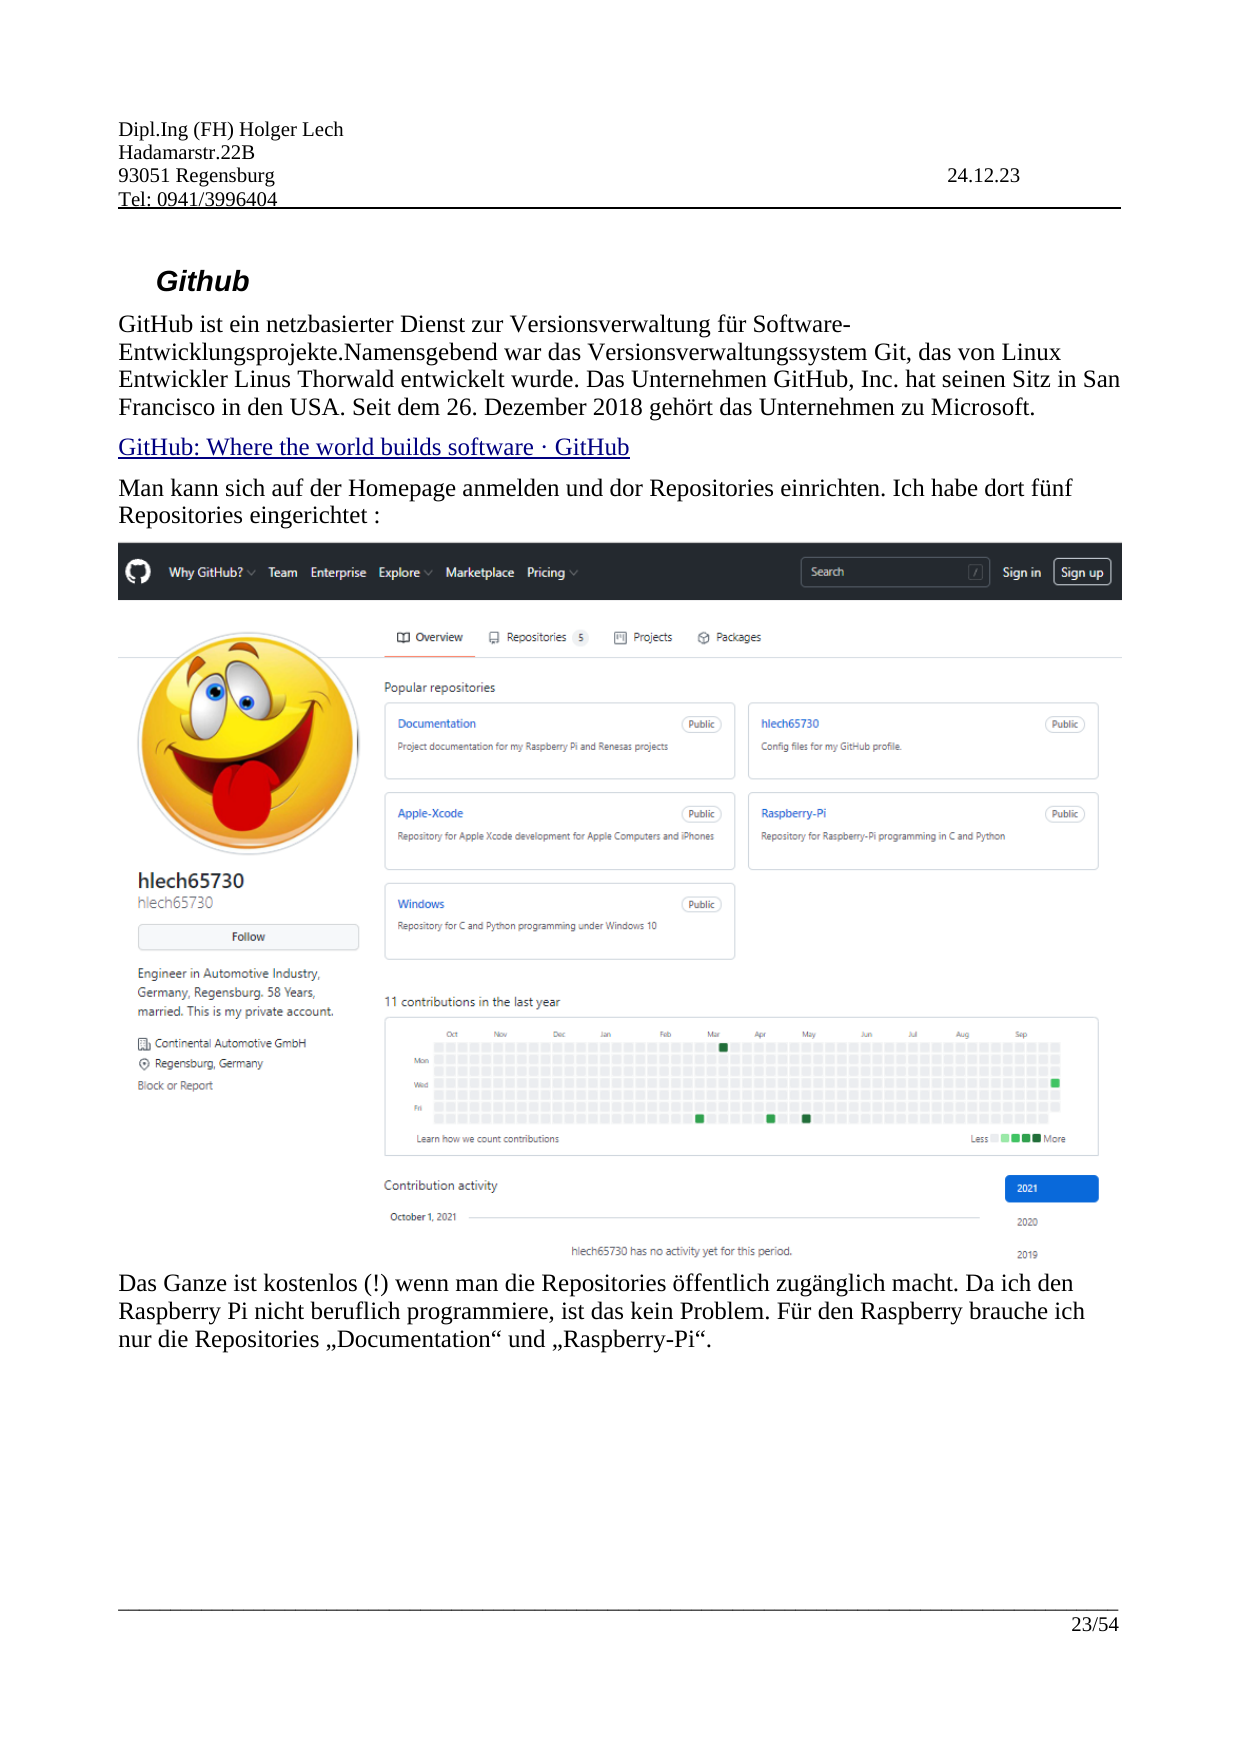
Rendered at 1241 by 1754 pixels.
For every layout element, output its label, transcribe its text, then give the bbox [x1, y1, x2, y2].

subtitle Github [118, 265, 1122, 298]
text GitHub ist ein netzbasierter Dienst zur Versionsverwaltung für Software-Entwicklungsprojekte.Namensgebend war das Versionsverwaltungssystem Git, das von Linux Entwickler Linus Thorwald entwickelt wurde. Das Unternehmen GitHub, Inc. hat seinen Sitz in San Francisco in den USA. Seit dem 26. Dezember 2018 gehört das Unternehmen zu Microsoft. [118, 310, 1122, 421]
text Das Ganze ist kostenlos (!) wenn man die Repositories öffentlich zugänglich macht. Da ich den Raspberry Pi nicht beruflich programmiere, ist das kein Problem. Für den Raspberry brauche ich nur die Repositories „Documentation“ und „Raspberry-Pi“. [118, 1270, 1122, 1353]
text GitHub: Where the world builds software · GitHub [118, 433, 1122, 461]
picture [118, 541, 1122, 1270]
text Man kann sich auf der Homepage anmelden und dor Repositories einrichten. Ich habe dort fünf Repositories eingerichtet : [118, 474, 1122, 529]
